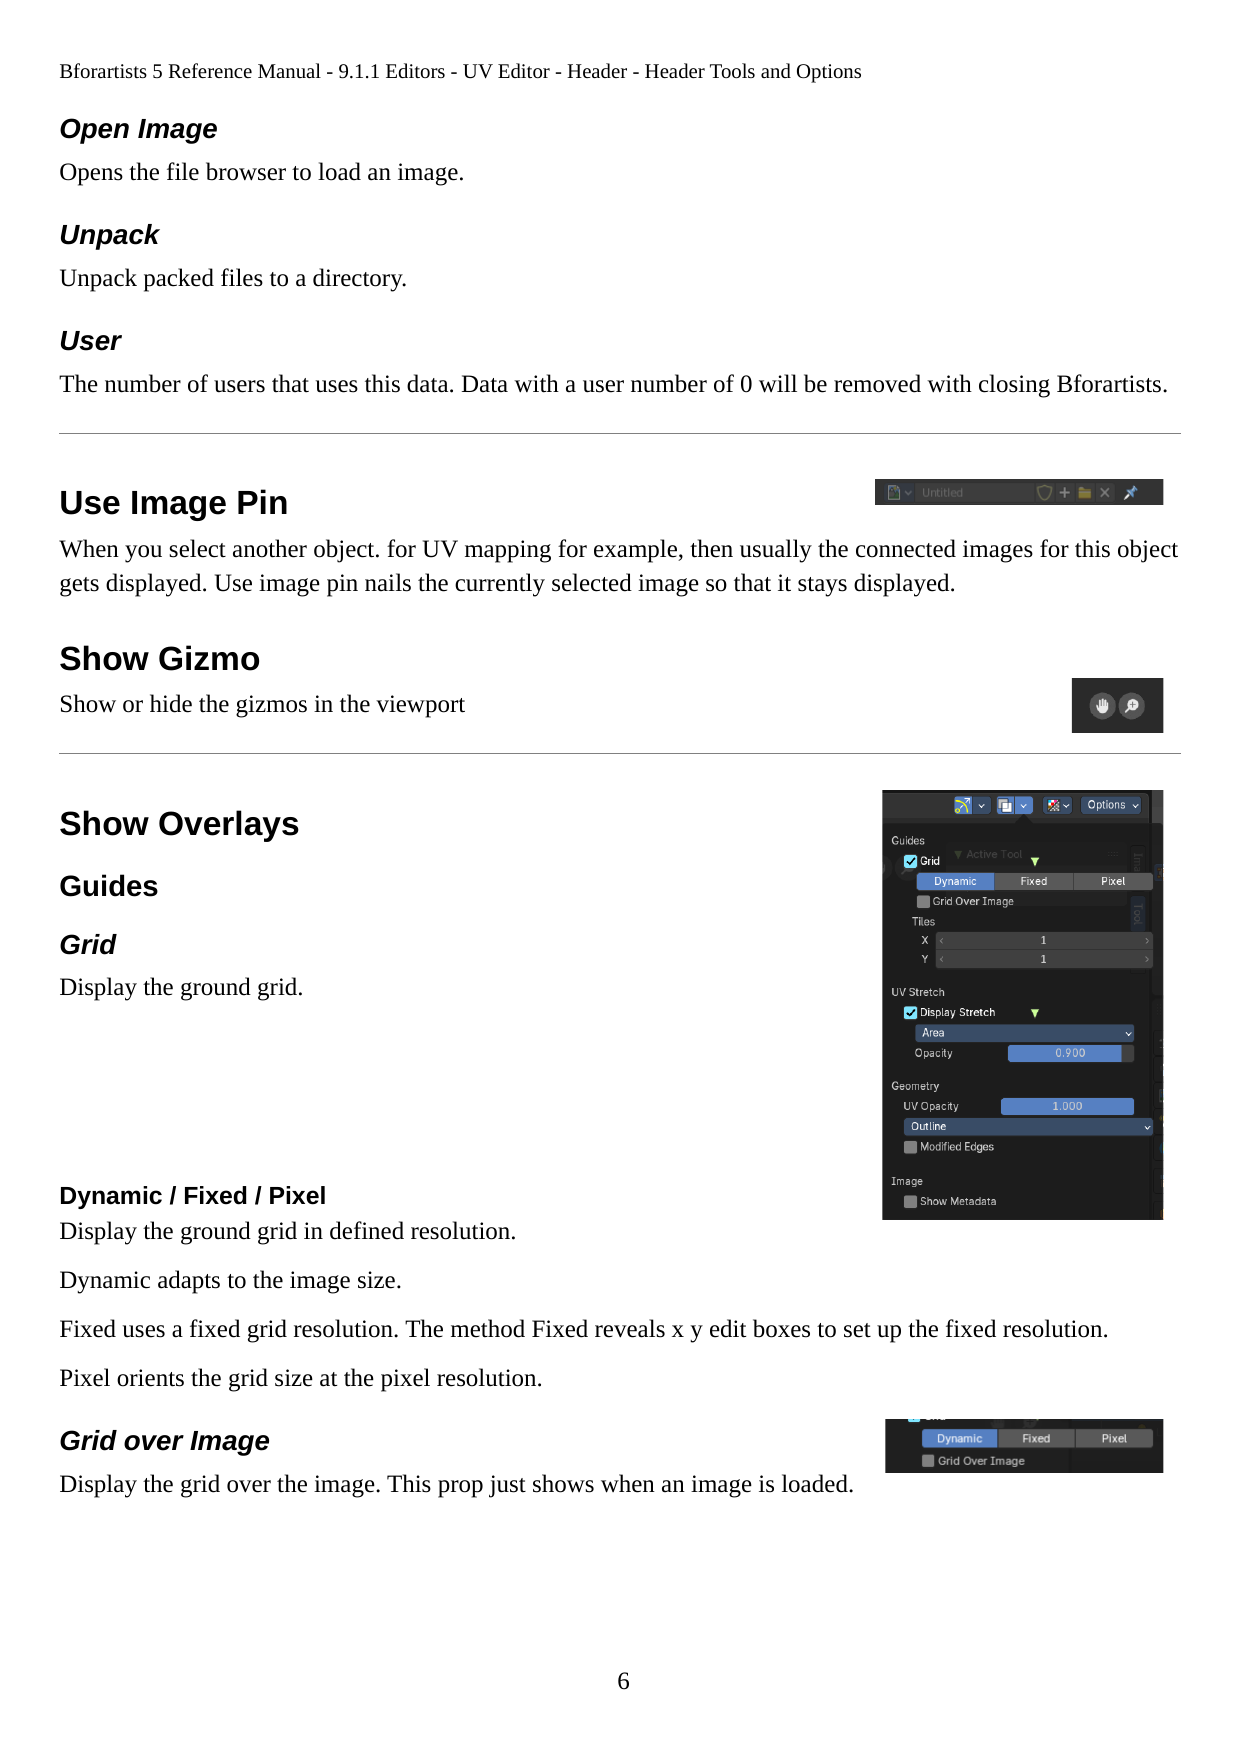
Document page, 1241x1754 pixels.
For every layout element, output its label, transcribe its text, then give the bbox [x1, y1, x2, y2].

subtitle Grid [59, 928, 882, 960]
subtitle [1164, 1425, 1181, 1457]
picture [1071, 678, 1164, 733]
subtitle [1164, 869, 1181, 903]
subtitle User [59, 324, 1181, 356]
subtitle [1164, 1181, 1181, 1210]
subtitle [1164, 804, 1181, 842]
subtitle Dynamic / Fixed / Pixel [59, 1181, 882, 1210]
text Fixed uses a fixed grid resolution. The method Fixed reveals x y edit boxes to set up the fixed resolution. [59, 1314, 1181, 1343]
subtitle Unpack [59, 218, 1181, 250]
text Opens the file browser to load an image. [59, 157, 1181, 186]
text Display the ground grid in defined resolution. [59, 1216, 1181, 1245]
picture [882, 790, 1164, 1220]
text The number of users that uses this data. Data with a user number of 0 will be removed with closing Bforartists. [59, 369, 1181, 398]
text When you select another object. for UV mapping for example, then usually the connected images for this object gets displayed. Use image pin nails the currently selected image so that it stays displayed. [59, 534, 1181, 597]
text Pixel orients the grid size at the pixel resolution. [59, 1363, 1181, 1392]
text Display the ground grid. [59, 972, 882, 1001]
subtitle [1164, 928, 1181, 960]
text [1164, 972, 1181, 1001]
subtitle Show Gizmo [59, 638, 1181, 677]
subtitle Use Image Pin [59, 483, 1181, 522]
subtitle Grid over Image [59, 1425, 885, 1457]
subtitle Guides [59, 869, 882, 903]
subtitle Show Overlays [59, 804, 882, 842]
text Unpack packed files to a directory. [59, 263, 1181, 292]
picture [885, 1419, 1164, 1473]
text Display the grid over the image. This prop just shows when an image is loaded. [59, 1469, 1181, 1498]
subtitle Open Image [59, 113, 1181, 144]
text Dynamic adapts to the image size. [59, 1265, 1181, 1294]
picture [875, 479, 1164, 505]
text Show or hide the gizmos in the viewport [59, 689, 1071, 718]
